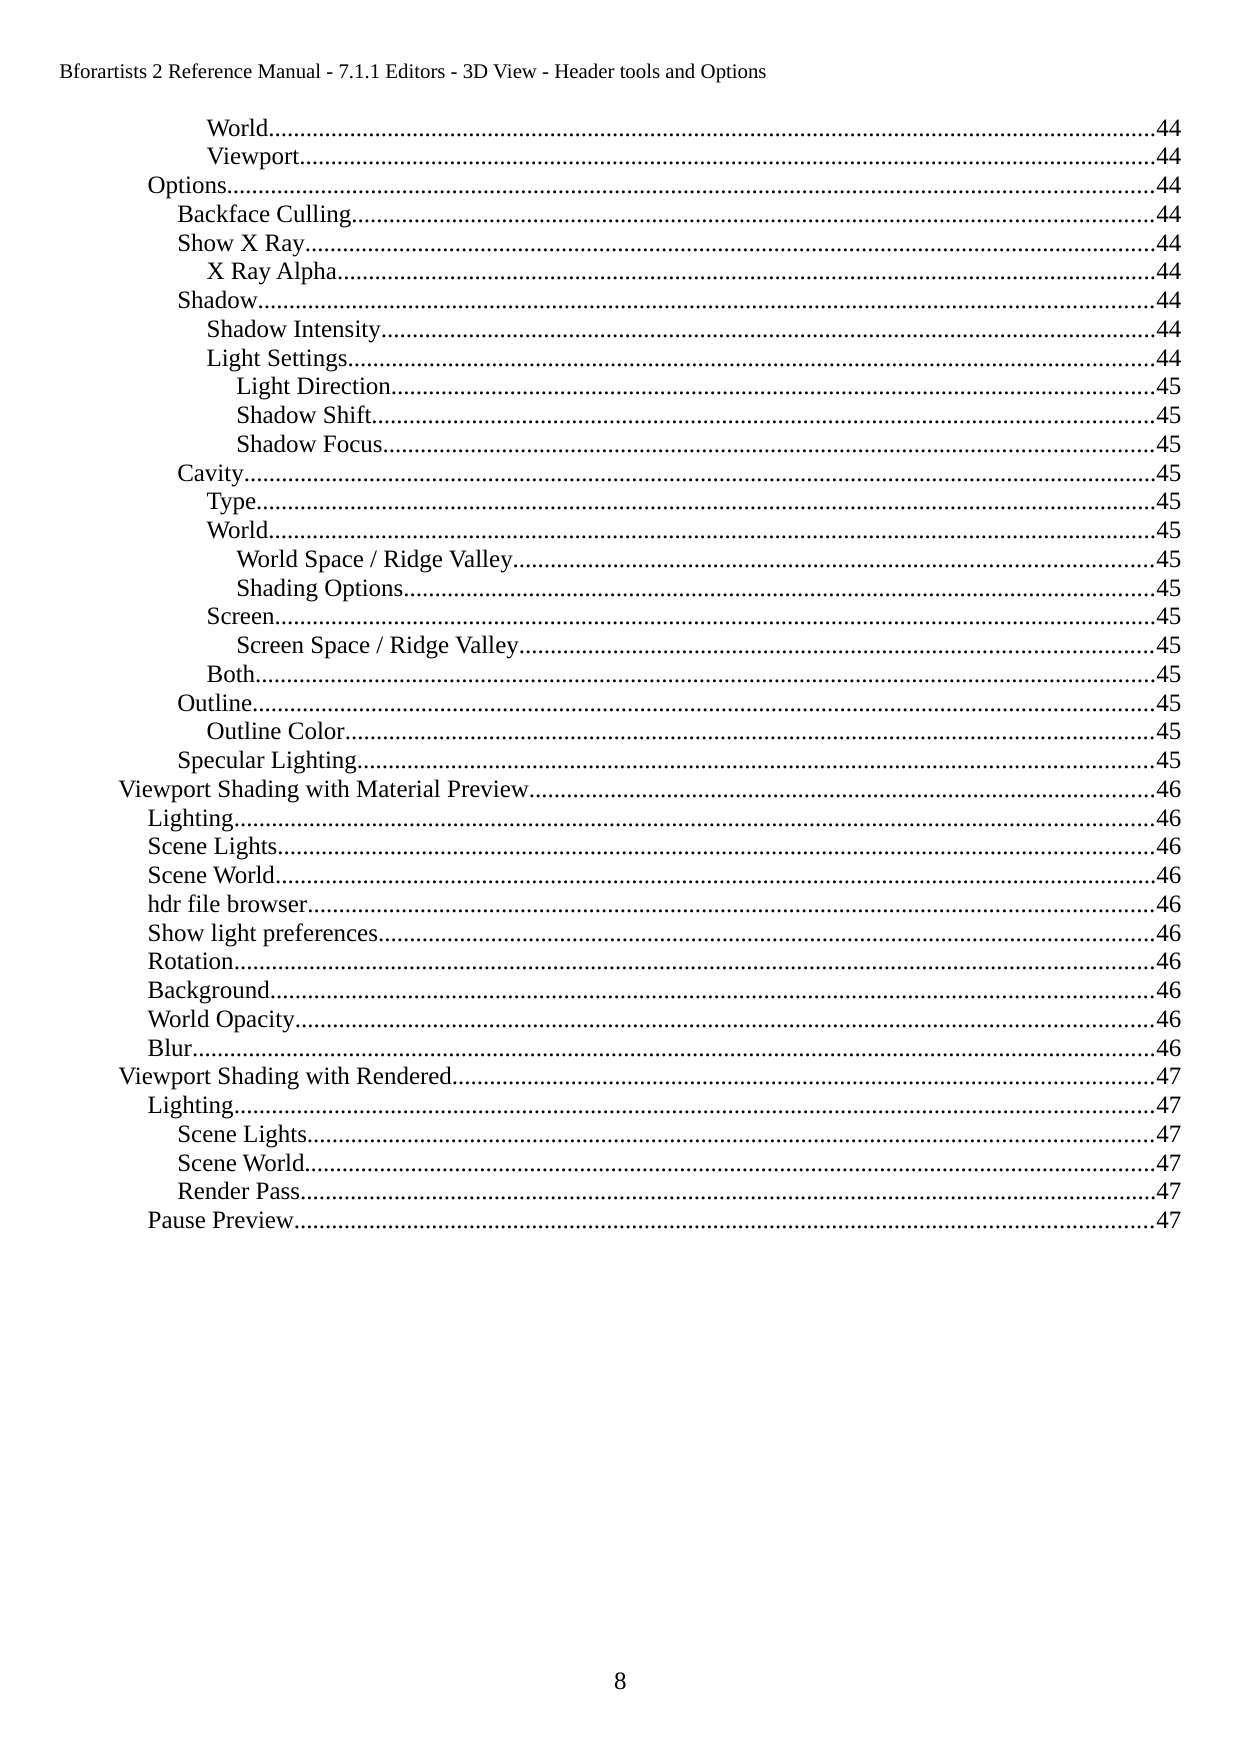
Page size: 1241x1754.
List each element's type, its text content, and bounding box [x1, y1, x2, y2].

text Scene Lights 47 [177, 1119, 1181, 1148]
text Blur 46 [147, 1033, 1181, 1061]
text Outline Color 45 [206, 716, 1181, 745]
text hdr file browser 46 [147, 889, 1181, 918]
text X Ray Alpha 44 [206, 256, 1181, 285]
text Light Direction 45 [236, 371, 1181, 400]
text Cavity 45 [177, 458, 1181, 486]
text World 44 [206, 113, 1181, 141]
text Shading Options 45 [236, 573, 1181, 601]
text Shadow Focus 45 [236, 429, 1181, 458]
text Scene World 46 [147, 860, 1181, 889]
text Scene Lights 46 [147, 831, 1181, 860]
text Lighting 46 [147, 803, 1181, 831]
text Options 44 [147, 170, 1181, 199]
text Type 45 [206, 486, 1181, 515]
text Show X Ray 44 [177, 228, 1181, 256]
text Both 45 [206, 659, 1181, 688]
text Backface Culling 44 [177, 199, 1181, 228]
text Lighting 47 [147, 1090, 1181, 1119]
text Light Settings 44 [206, 343, 1181, 371]
text World Space / Ridge Valley 45 [236, 544, 1181, 573]
text Screen Space / Ridge Valley 45 [236, 630, 1181, 659]
text Viewport 44 [206, 141, 1181, 170]
text Outline 45 [177, 688, 1181, 716]
text Rotation 46 [147, 946, 1181, 975]
text Shadow Intensity 44 [206, 314, 1181, 343]
text Viewport Shading with Rendered 47 [118, 1061, 1181, 1090]
text Specular Lighting 45 [177, 745, 1181, 774]
text Shadow 44 [177, 285, 1181, 314]
text Scene World 47 [177, 1148, 1181, 1176]
text Viewport Shading with Material Preview 46 [118, 774, 1181, 803]
text World 45 [206, 515, 1181, 544]
text World Opacity 46 [147, 1004, 1181, 1033]
text Screen 45 [206, 601, 1181, 630]
text Render Pass 47 [177, 1176, 1181, 1205]
text Background 46 [147, 975, 1181, 1004]
text Shadow Shift 45 [236, 400, 1181, 429]
text Show light preferences 46 [147, 918, 1181, 946]
text Pause Preview 47 [147, 1205, 1181, 1234]
